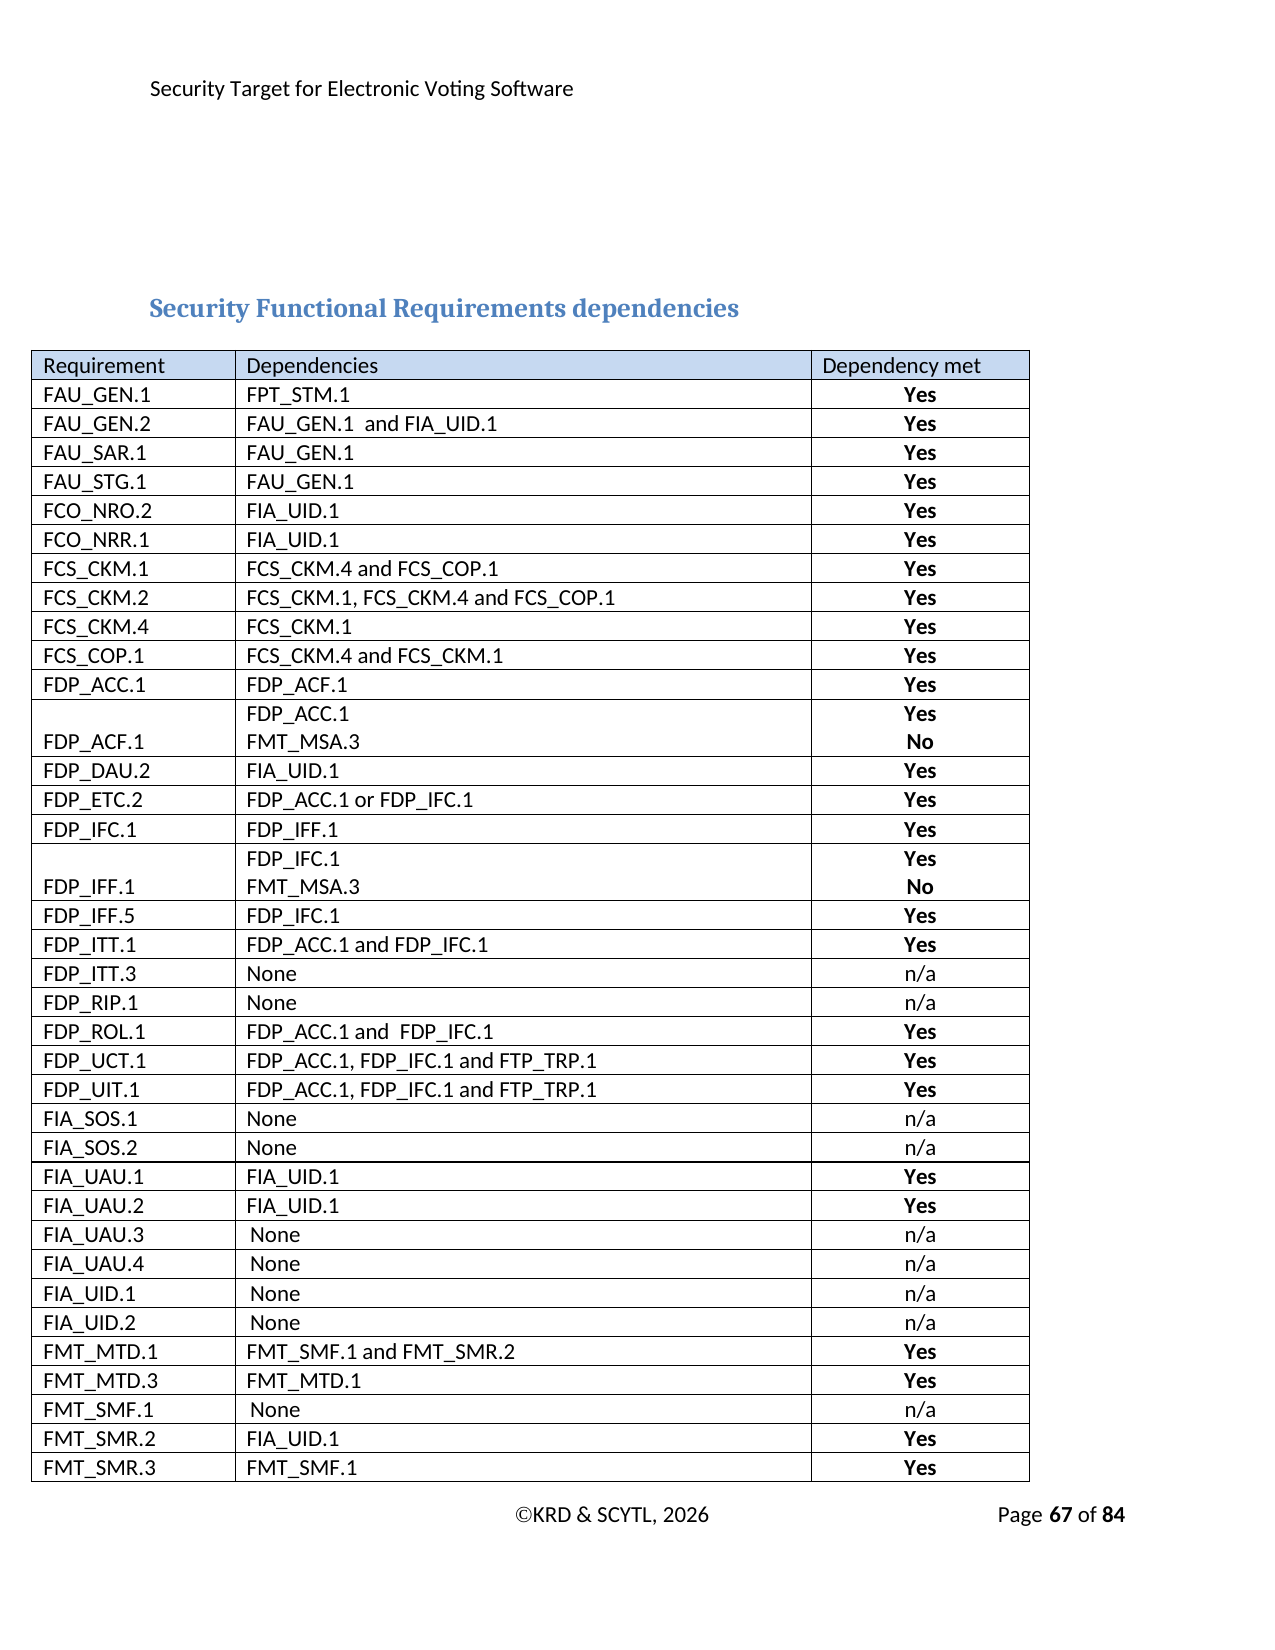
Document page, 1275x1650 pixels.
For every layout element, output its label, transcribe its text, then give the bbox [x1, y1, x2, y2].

table_cell Yes No [812, 700, 1029, 756]
table_cell Yes [812, 612, 1029, 640]
table_cell None [236, 1221, 811, 1248]
table_cell FDP_ACF.1 [32, 700, 235, 756]
table_cell FCS_CKM.1 [32, 554, 235, 582]
table_cell Yes [812, 1366, 1029, 1394]
table_cell Yes No [812, 844, 1029, 900]
table_cell FCS_CKM.1, FCS_CKM.4 and FCS_COP.1 [236, 583, 811, 611]
table_cell FIA_SOS.2 [32, 1133, 235, 1161]
table_cell FAU_SAR.1 [32, 438, 235, 466]
table_cell n/a [812, 1221, 1029, 1248]
table_cell None [236, 1250, 811, 1278]
table_cell n/a [812, 1395, 1029, 1423]
table_cell Yes [812, 930, 1029, 958]
table_cell FIA_UID.1 [236, 525, 811, 553]
table_cell FDP_ETC.2 [32, 786, 235, 814]
table_cell None [236, 1279, 811, 1307]
table_cell Yes [812, 786, 1029, 814]
table_cell FDP_UCT.1 [32, 1046, 235, 1074]
table_cell None [236, 959, 811, 987]
table_cell FAU_GEN.1 [236, 438, 811, 466]
table_cell FAU_GEN.1 [236, 467, 811, 495]
table_cell None [236, 1308, 811, 1336]
table_cell FCO_NRO.2 [32, 496, 235, 524]
table_cell None [236, 1395, 811, 1423]
table_cell FCS_CKM.4 and FCS_CKM.1 [236, 641, 811, 669]
table_cell FAU_STG.1 [32, 467, 235, 495]
table_cell FDP_ACC.1, FDP_IFC.1 and FTP_TRP.1 [236, 1075, 811, 1103]
table_cell None [236, 1133, 811, 1161]
table_cell None [236, 988, 811, 1016]
table_cell FMT_SMF.1 [236, 1453, 811, 1481]
table_cell FDP_IFC.1 FMT_MSA.3 [236, 844, 811, 900]
table_cell Yes [812, 1075, 1029, 1103]
subtitle Security Functional Requirements dependencies [150, 293, 1125, 325]
table_cell n/a [812, 1308, 1029, 1336]
table_cell Yes [812, 438, 1029, 466]
table_cell n/a [812, 1133, 1029, 1161]
table_cell FDP_ACC.1, FDP_IFC.1 and FTP_TRP.1 [236, 1046, 811, 1074]
table_cell FDP_IFF.1 [32, 844, 235, 900]
table_cell FDP_ROL.1 [32, 1017, 235, 1045]
table_cell FMT_SMR.2 [32, 1424, 235, 1452]
table_cell FAU_GEN.1 and FIA_UID.1 [236, 409, 811, 437]
table_cell FDP_IFC.1 [236, 901, 811, 929]
table_cell FIA_UAU.3 [32, 1221, 235, 1248]
table_cell FDP_IFF.1 [236, 815, 811, 843]
table_cell FMT_MTD.1 [236, 1366, 811, 1394]
table_cell Yes [812, 467, 1029, 495]
table_cell FMT_SMR.3 [32, 1453, 235, 1481]
table_cell FCO_NRR.1 [32, 525, 235, 553]
table_cell FDP_ACC.1 or FDP_IFC.1 [236, 786, 811, 814]
table_cell FDP_ITT.3 [32, 959, 235, 987]
table_cell FIA_UID.1 [236, 496, 811, 524]
table_cell FDP_ACC.1 and FDP_IFC.1 [236, 1017, 811, 1045]
table_cell Yes [812, 554, 1029, 582]
table_cell FAU_GEN.1 [32, 380, 235, 408]
table_cell FCS_CKM.4 and FCS_COP.1 [236, 554, 811, 582]
table_cell FDP_RIP.1 [32, 988, 235, 1016]
table_cell Yes [812, 525, 1029, 553]
table_cell Yes [812, 1424, 1029, 1452]
table_cell FPT_STM.1 [236, 380, 811, 408]
table_cell Yes [812, 1046, 1029, 1074]
table_cell FIA_UID.2 [32, 1308, 235, 1336]
table_cell Yes [812, 1191, 1029, 1219]
table_cell n/a [812, 1250, 1029, 1278]
table_cell Yes [812, 496, 1029, 524]
table_cell FIA_UID.1 [236, 1163, 811, 1190]
table_cell FDP_ACF.1 [236, 670, 811, 698]
table_header Dependencies [236, 351, 811, 379]
table_cell FMT_SMF.1 and FMT_SMR.2 [236, 1337, 811, 1365]
table_cell FCS_CKM.1 [236, 612, 811, 640]
table_cell FDP_IFF.5 [32, 901, 235, 929]
table_cell FCS_COP.1 [32, 641, 235, 669]
table_cell Yes [812, 1017, 1029, 1045]
table_cell FIA_UID.1 [32, 1279, 235, 1307]
table_cell Yes [812, 670, 1029, 698]
table_cell FIA_UID.1 [236, 1424, 811, 1452]
table_cell Yes [812, 380, 1029, 408]
table_cell FIA_UAU.1 [32, 1163, 235, 1190]
table_cell Yes [812, 583, 1029, 611]
table_cell n/a [812, 1279, 1029, 1307]
table_cell FMT_SMF.1 [32, 1395, 235, 1423]
table_cell FMT_MTD.1 [32, 1337, 235, 1365]
table_cell FDP_IFC.1 [32, 815, 235, 843]
table_cell FIA_UAU.2 [32, 1191, 235, 1219]
table_cell Yes [812, 815, 1029, 843]
table_cell FIA_SOS.1 [32, 1104, 235, 1132]
table_cell Yes [812, 1337, 1029, 1365]
table_cell FDP_ACC.1 [32, 670, 235, 698]
table_cell FDP_ACC.1 FMT_MSA.3 [236, 700, 811, 756]
table_cell FCS_CKM.4 [32, 612, 235, 640]
table_cell Yes [812, 641, 1029, 669]
table_cell FDP_DAU.2 [32, 757, 235, 784]
table_cell None [236, 1104, 811, 1132]
table_cell FCS_CKM.2 [32, 583, 235, 611]
table_cell Yes [812, 1163, 1029, 1190]
table_cell n/a [812, 988, 1029, 1016]
table_cell FIA_UAU.4 [32, 1250, 235, 1278]
table_cell n/a [812, 959, 1029, 987]
table_cell FIA_UID.1 [236, 757, 811, 784]
table_cell Yes [812, 1453, 1029, 1481]
table_cell Yes [812, 901, 1029, 929]
table_header Requirement [32, 351, 235, 379]
table_cell FMT_MTD.3 [32, 1366, 235, 1394]
table_cell n/a [812, 1104, 1029, 1132]
table_cell FAU_GEN.2 [32, 409, 235, 437]
table_cell Yes [812, 757, 1029, 784]
table_cell Yes [812, 409, 1029, 437]
table_cell FDP_ITT.1 [32, 930, 235, 958]
table_header Dependency met [812, 351, 1029, 379]
table_cell FIA_UID.1 [236, 1191, 811, 1219]
table_cell FDP_UIT.1 [32, 1075, 235, 1103]
table_cell FDP_ACC.1 and FDP_IFC.1 [236, 930, 811, 958]
